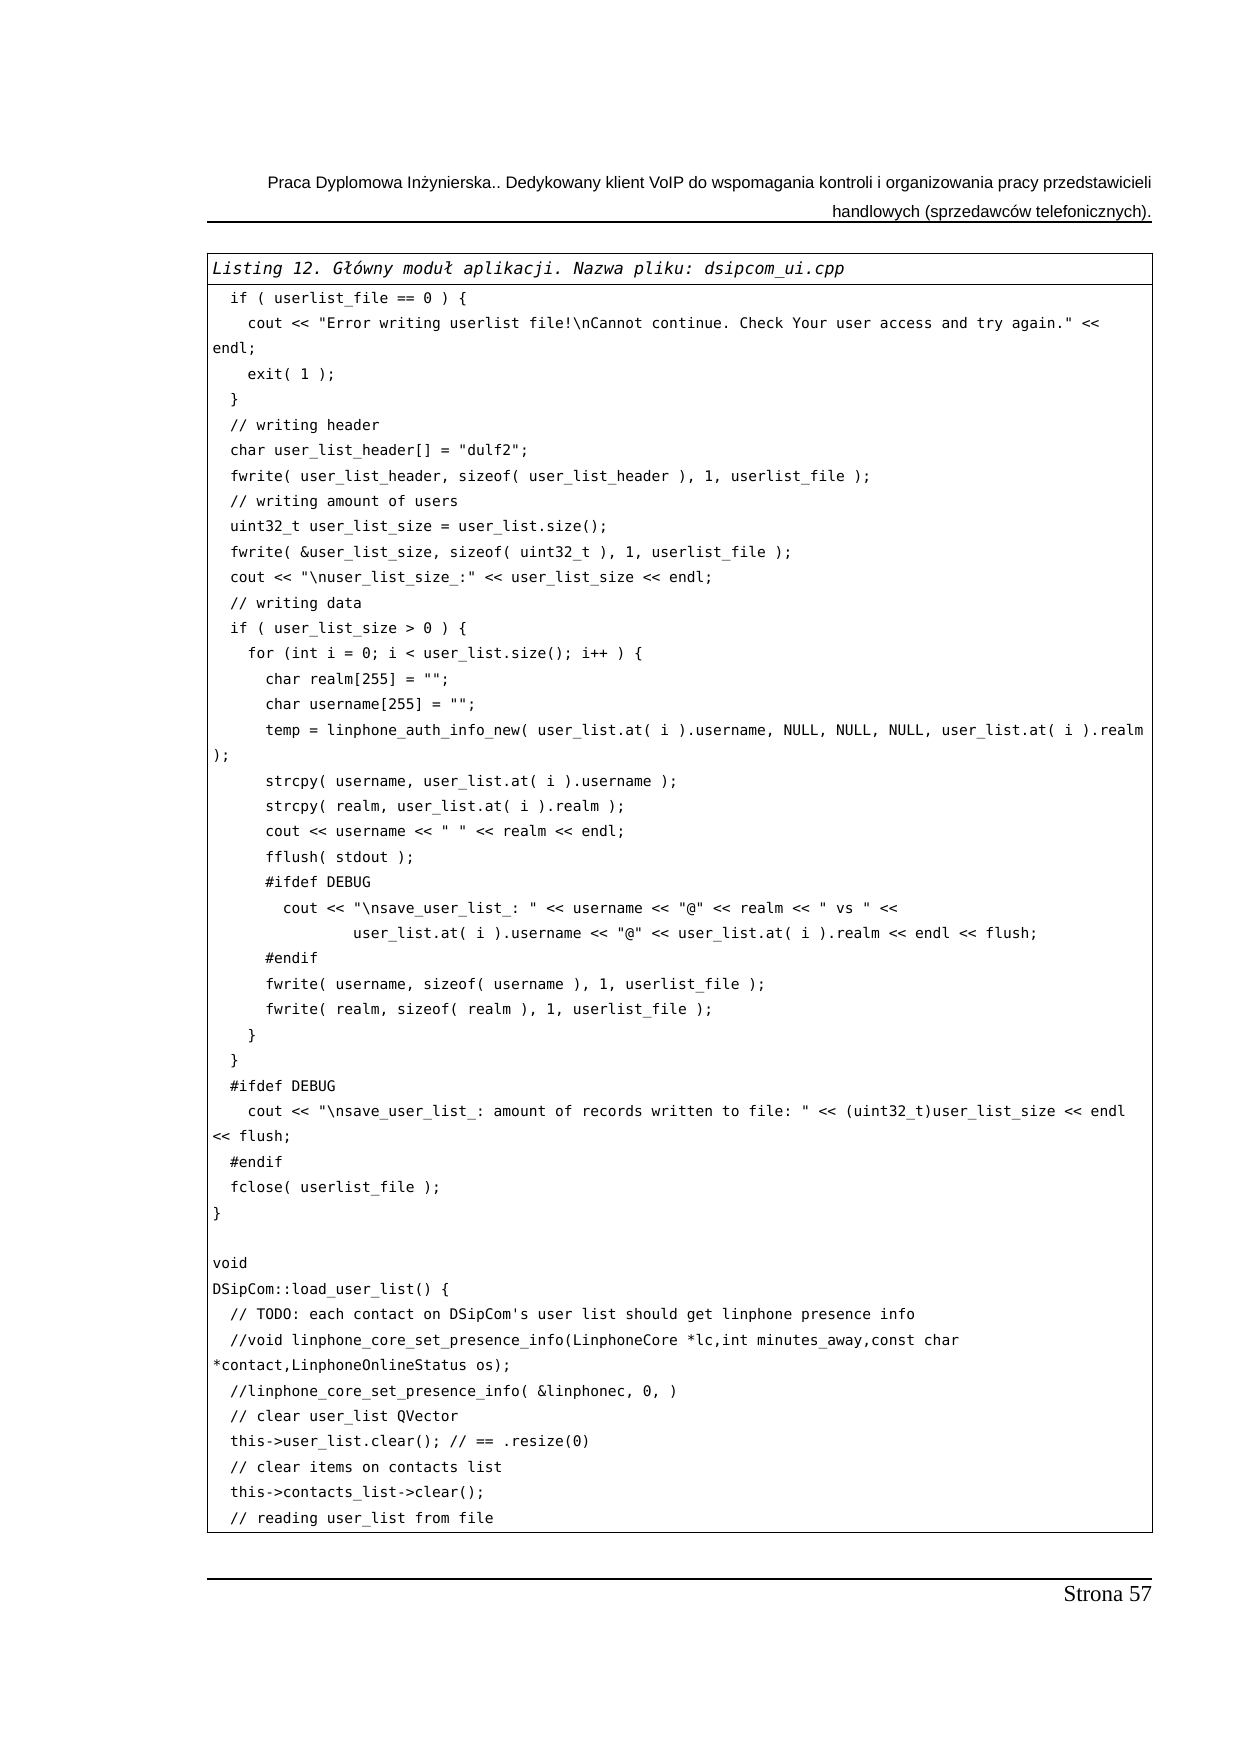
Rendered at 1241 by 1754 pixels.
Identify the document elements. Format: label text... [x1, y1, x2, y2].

table_cell if ( userlist_file == 0 ) { cout << "Error writing userlist file!\nCannot continue. Check Your user access and try again." << endl; exit( 1 ); } // writing header char user_list_header[] = "dulf2"; fwrite( user_list_header, sizeof( user_list_header ), 1, userlist_file ); // writing amount of users uint32_t user_list_size = user_list.size(); fwrite( &user_list_size, sizeof( uint32_t ), 1, userlist_file ); cout << "\nuser_list_size_:" << user_list_size << endl; // writing data if ( user_list_size > 0 ) { for (int i = 0; i < user_list.size(); i++ ) { char realm[255] = ""; char username[255] = ""; temp = linphone_auth_info_new( user_list.at( i ).username, NULL, NULL, NULL, user_list.at( i ).realm ); strcpy( username, user_list.at( i ).username ); strcpy( realm, user_list.at( i ).realm ); cout << username << " " << realm << endl; fflush( stdout ); #ifdef DEBUG cout << "\nsave_user_list_: " << username << "@" << realm << " vs " << user_list.at( i ).username << "@" << user_list.at( i ).realm << endl << flush; #endif fwrite( username, sizeof( username ), 1, userlist_file ); fwrite( realm, sizeof( realm ), 1, userlist_file ); } } #ifdef DEBUG cout << "\nsave_user_list_: amount of records written to file: " << (uint32_t)user_list_size << endl << flush; #endif fclose( userlist_file ); } void DSipCom::load_user_list() { // TODO: each contact on DSipCom's user list should get linphone presence info //void linphone_core_set_presence_info(LinphoneCore *lc,int minutes_away,const char *contact,LinphoneOnlineStatus os); //linphone_core_set_presence_info( &linphonec, 0, ) // clear user_list QVector this->user_list.clear(); // == .resize(0) // clear items on contacts list this->contacts_list->clear(); // reading user_list from file [208, 285, 1152, 1532]
table_header Listing 12. Główny moduł aplikacji. Nazwa pliku: dsipcom_ui.cpp [208, 254, 1152, 284]
